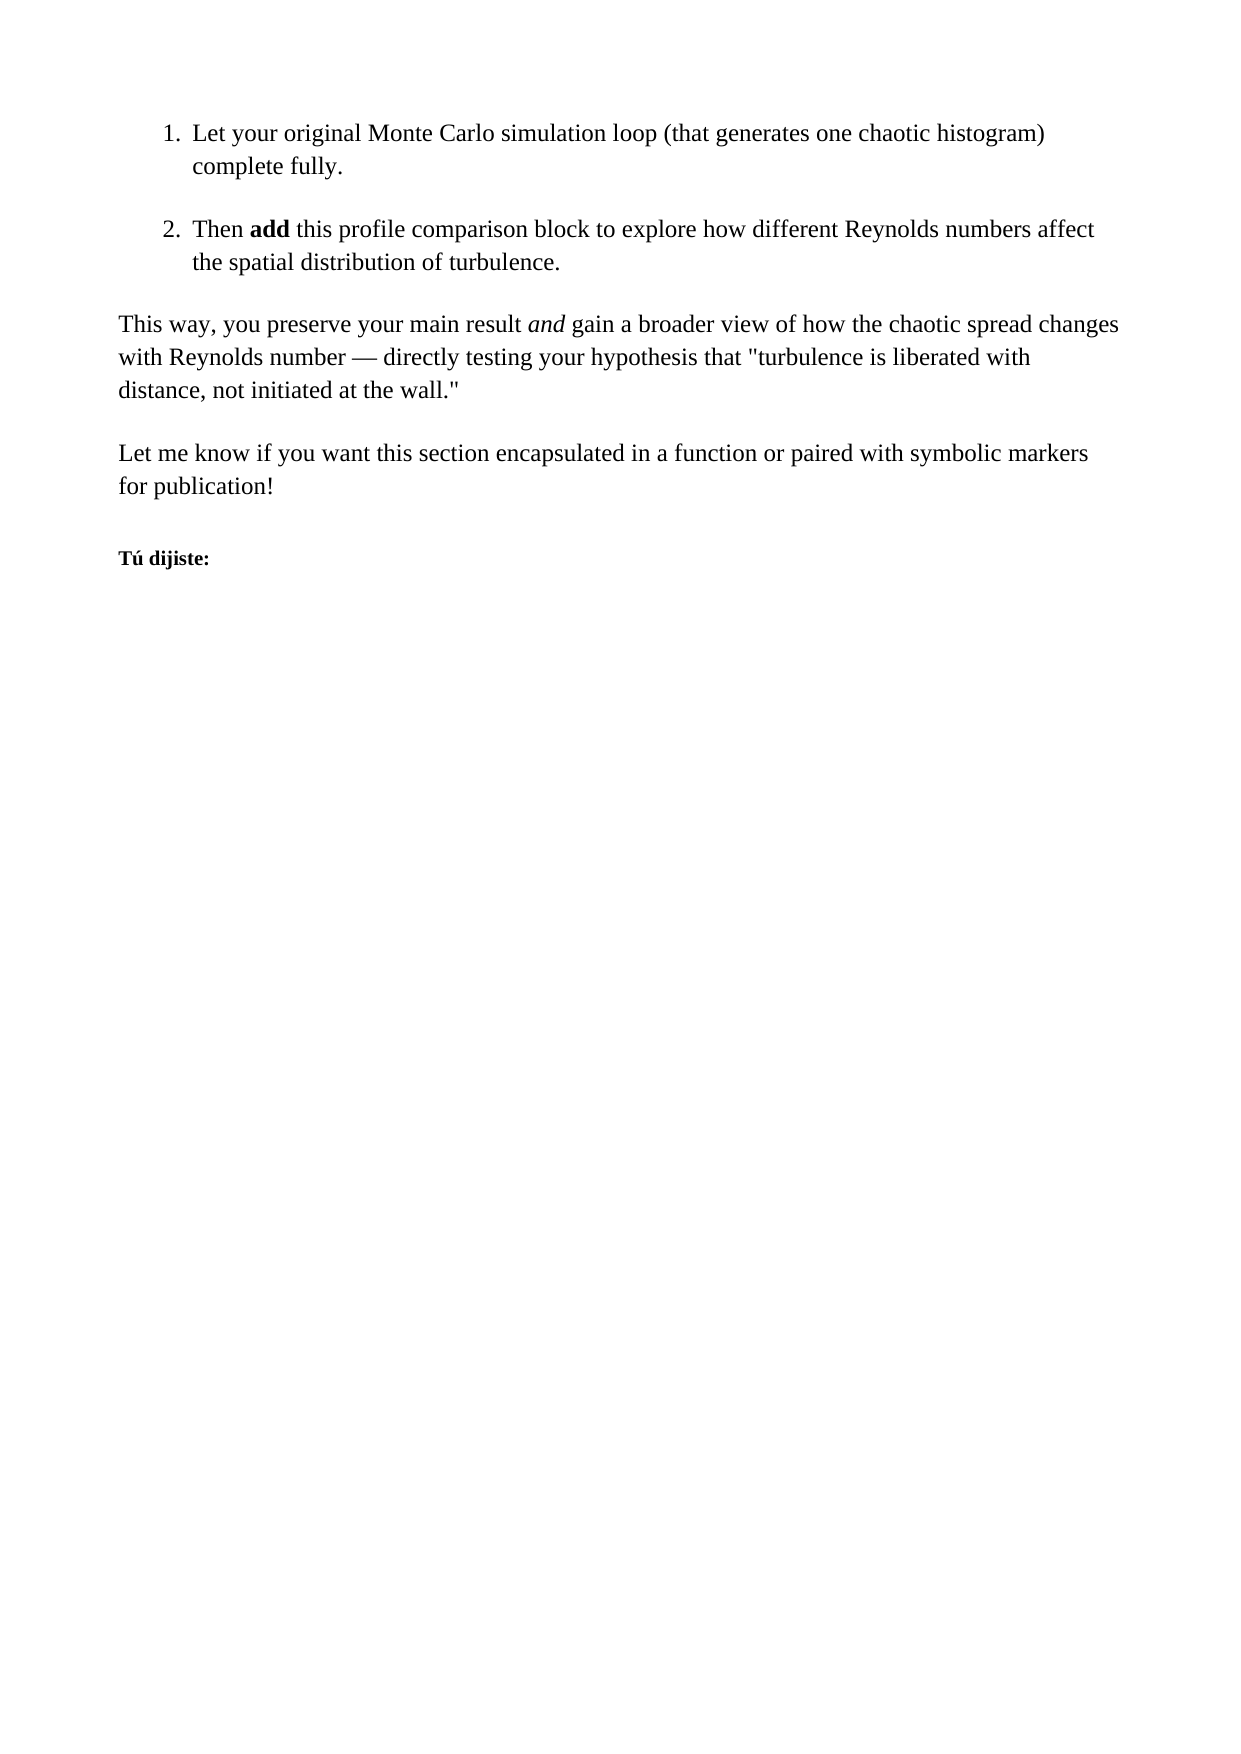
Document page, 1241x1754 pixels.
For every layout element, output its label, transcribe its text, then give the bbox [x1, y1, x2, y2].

list Then add this profile comparison block to explore how different Reynolds numbers affect the spatial distribution of turbulence. [162, 214, 1122, 275]
text This way, you preserve your main result and gain a broader view of how the chaotic spread changes with Reynolds number — directly testing your hypothesis that "turbulence is liberated with distance, not initiated at the wall." [118, 309, 1122, 404]
text Let me know if you want this section encapsulated in a function or paired with symbolic markers for publication! [118, 438, 1122, 499]
list Let your original Monte Carlo simulation loop (that generates one chaotic histogram) complete fully. [162, 118, 1122, 180]
subtitle Tú dijiste: [118, 546, 1122, 570]
